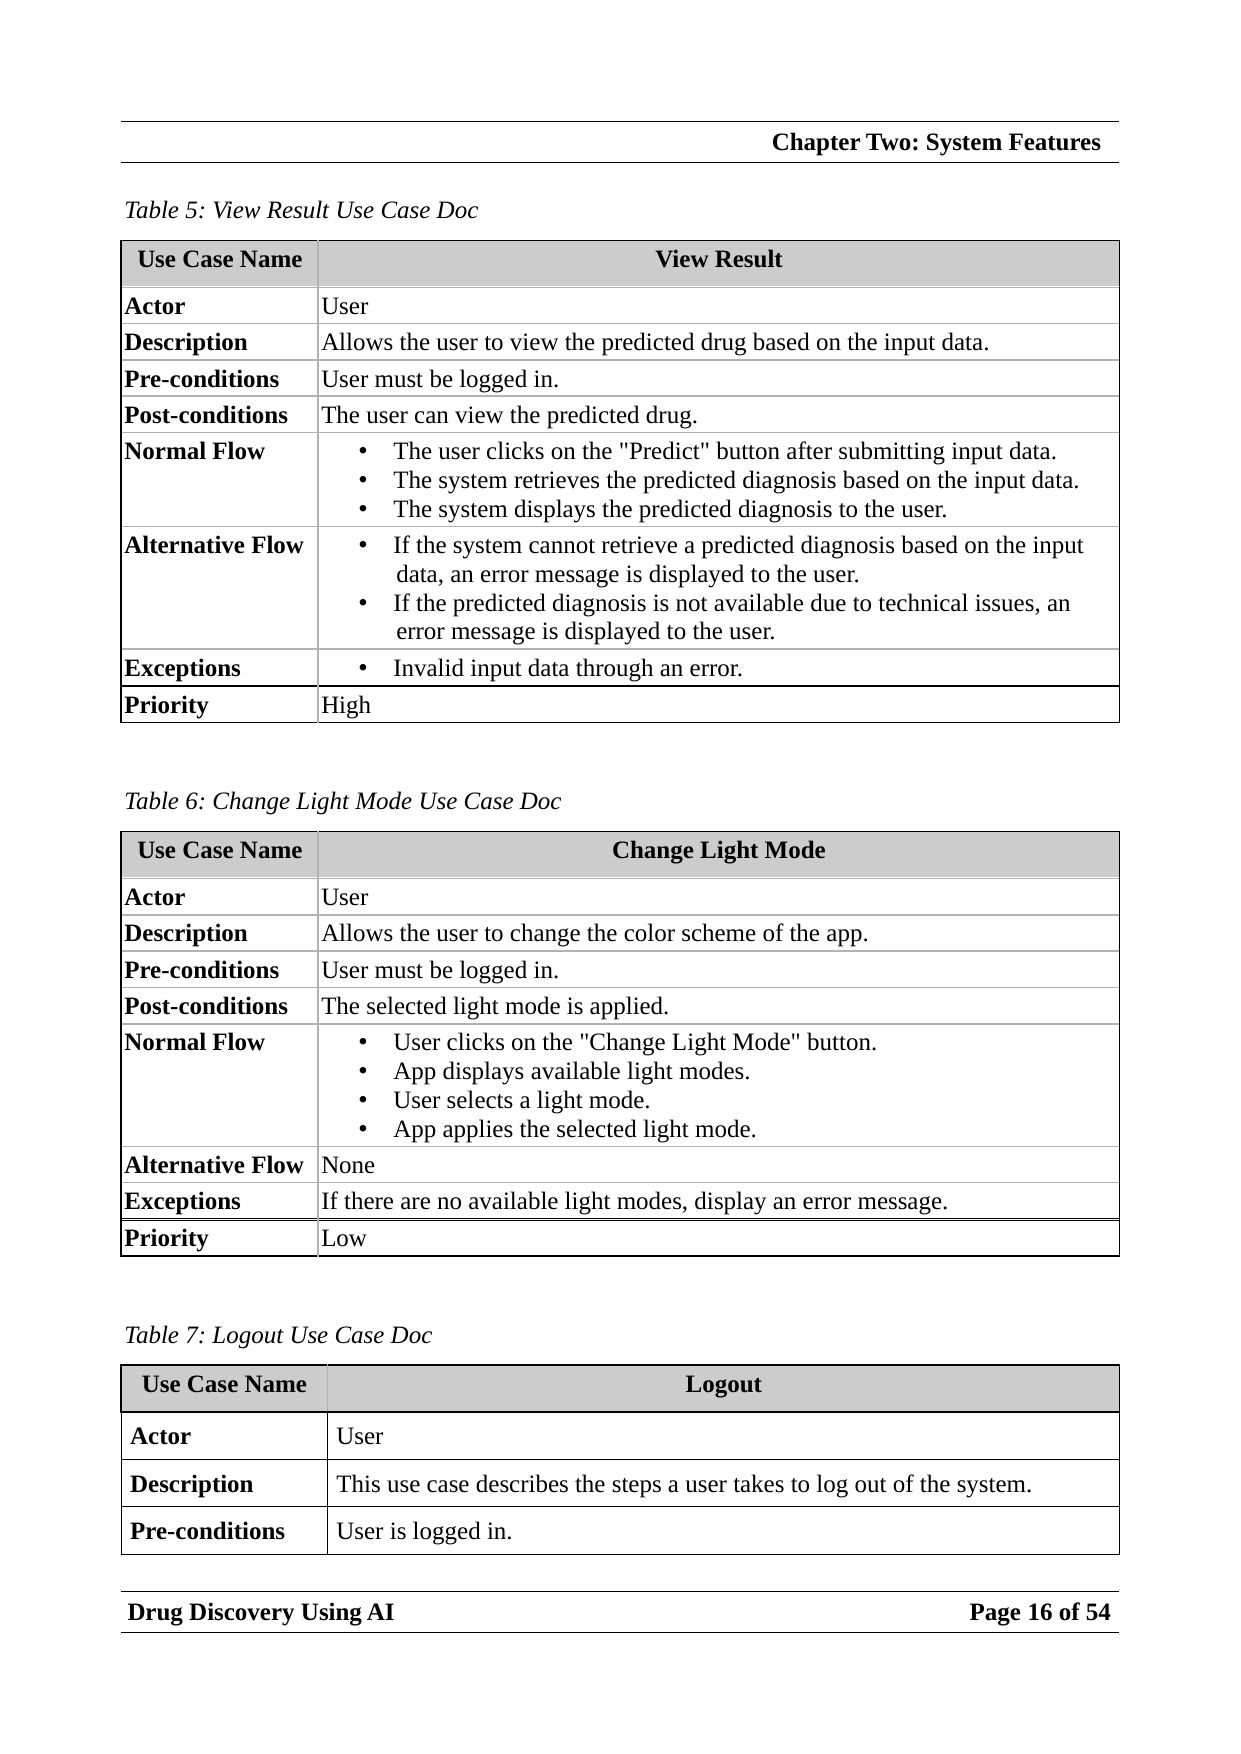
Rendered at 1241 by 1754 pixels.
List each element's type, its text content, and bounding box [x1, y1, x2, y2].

table_cell This use case describes the steps a user takes to log out of the system. [328, 1460, 1119, 1506]
table_header Logout [328, 1366, 1119, 1411]
table_cell The user can view the predicted drug. [319, 397, 1119, 432]
table_cell User [319, 879, 1119, 914]
table_cell Exceptions [122, 1183, 317, 1218]
table_cell Description [122, 324, 317, 359]
table_cell Exceptions [122, 650, 317, 684]
table_cell Post-conditions [122, 397, 317, 432]
table_cell Post-conditions [122, 988, 317, 1023]
table_cell Actor [122, 288, 317, 323]
table_cell Normal Flow [122, 1025, 317, 1146]
text Table 6: Change Light Mode Use Case Doc [121, 783, 1119, 818]
table_cell Normal Flow [122, 433, 317, 526]
text Table 5: View Result Use Case Doc [121, 192, 1119, 227]
table_cell User clicks on the "Change Light Mode" button. App displays available light modes. User selects a light mode. App applies the selected light mode. [319, 1025, 1119, 1146]
table_cell Actor [122, 1413, 327, 1459]
table_header View Result [319, 241, 1119, 286]
table_cell Priority [122, 1221, 317, 1255]
table_cell Allows the user to view the predicted drug based on the input data. [319, 324, 1119, 359]
table_cell Pre-conditions [122, 952, 317, 987]
table_cell The selected light mode is applied. [319, 988, 1119, 1023]
table_cell User [319, 288, 1119, 323]
table_cell User must be logged in. [319, 952, 1119, 987]
table_cell Priority [122, 687, 317, 722]
table_cell Alternative Flow [122, 527, 317, 648]
table_cell Allows the user to change the color scheme of the app. [319, 916, 1119, 950]
table_cell User is logged in. [328, 1507, 1119, 1553]
table_header Use Case Name [122, 241, 317, 286]
table_cell The user clicks on the "Predict" button after submitting input data. The system retrieves the predicted diagnosis based on the input data. The system displays the predicted diagnosis to the user. [319, 433, 1119, 526]
table_cell Invalid input data through an error. [319, 650, 1119, 684]
text Table 7: Logout Use Case Doc [121, 1317, 1119, 1352]
table_cell Description [122, 916, 317, 950]
table_cell High [319, 687, 1119, 722]
table_cell User must be logged in. [319, 361, 1119, 395]
table_cell Pre-conditions [122, 361, 317, 395]
table_cell User [328, 1413, 1119, 1459]
table_cell If the system cannot retrieve a predicted diagnosis based on the input data, an error message is displayed to the user. If the predicted diagnosis is not available due to technical issues, an error message is displayed to the user. [319, 527, 1119, 648]
table_cell Low [319, 1221, 1119, 1255]
table_header Use Case Name [122, 832, 317, 877]
table_header Use Case Name [122, 1366, 327, 1411]
table_cell If there are no available light modes, display an error message. [319, 1183, 1119, 1218]
table_cell Alternative Flow [122, 1147, 317, 1182]
table_header Change Light Mode [319, 832, 1119, 877]
table_cell Pre-conditions [122, 1507, 327, 1553]
table_cell Description [122, 1460, 327, 1506]
table_cell None [319, 1147, 1119, 1182]
table_cell Actor [122, 879, 317, 914]
